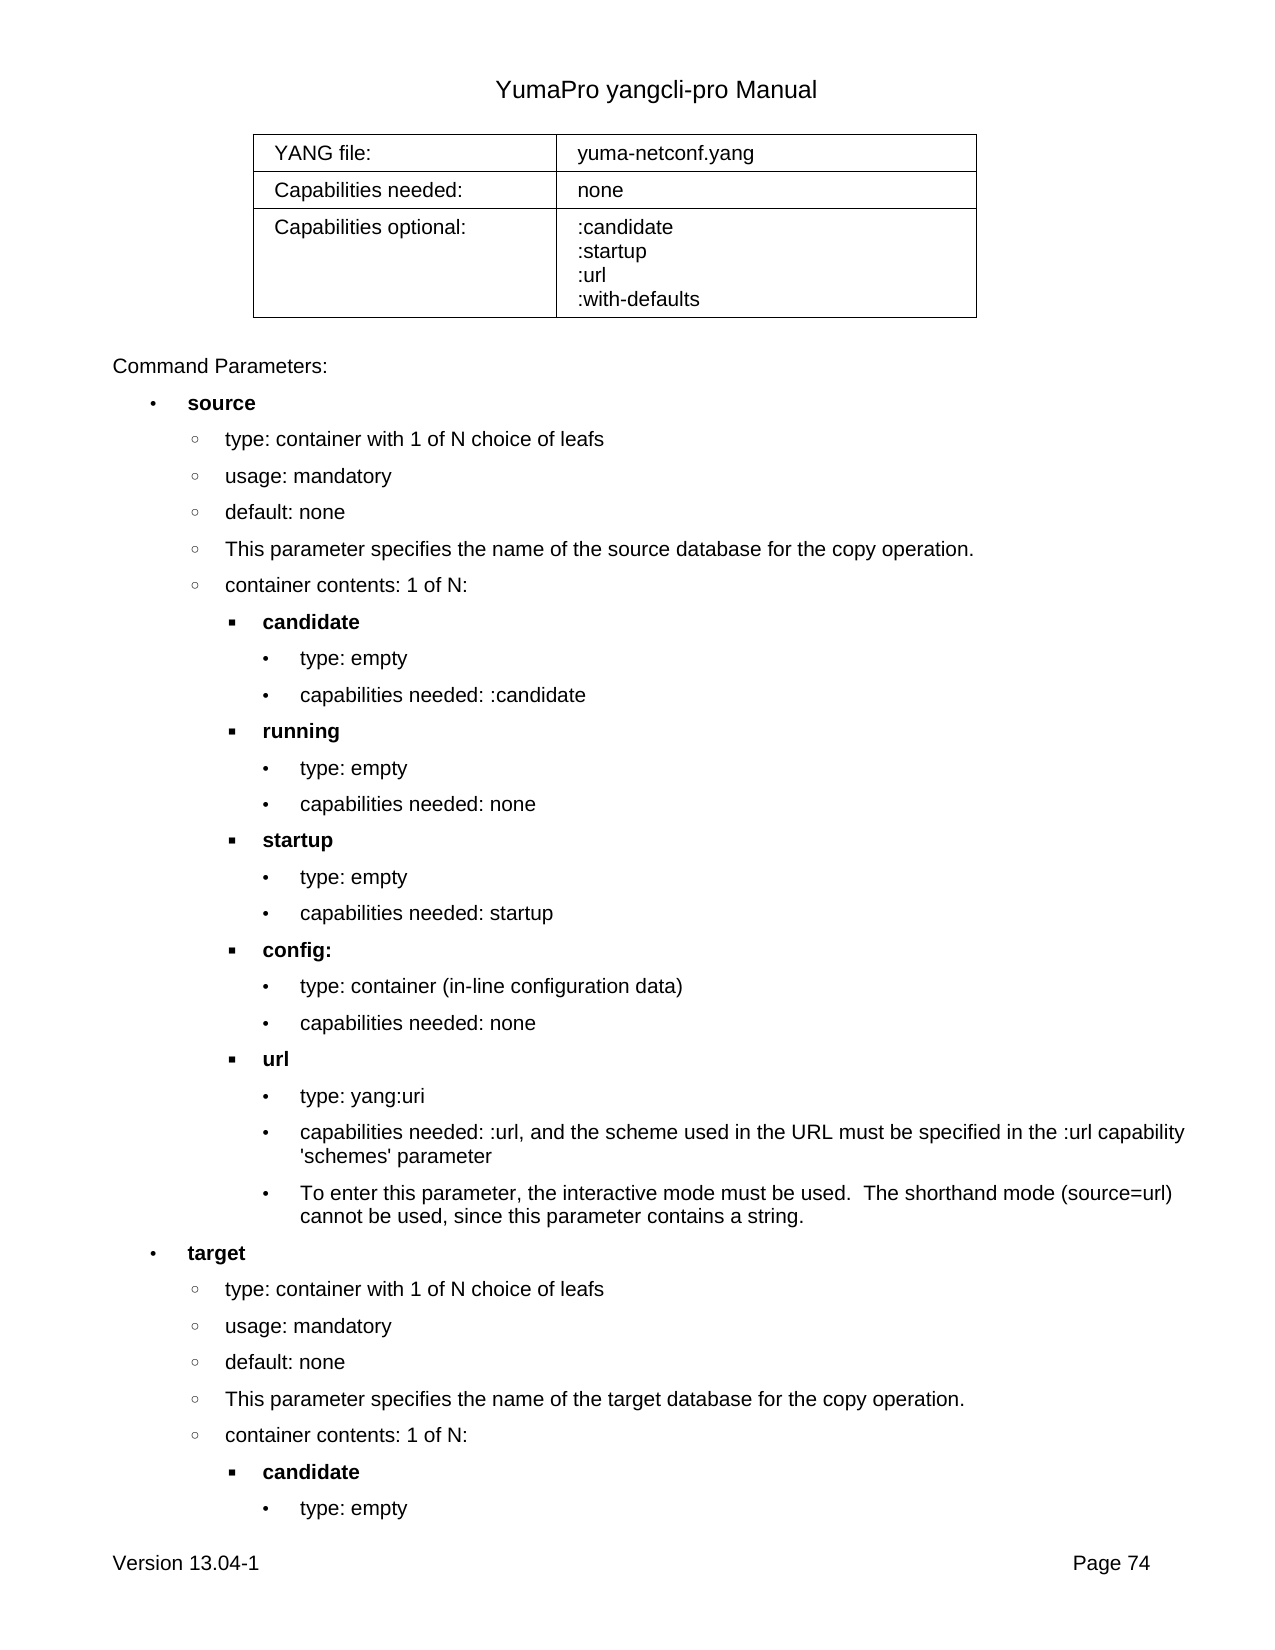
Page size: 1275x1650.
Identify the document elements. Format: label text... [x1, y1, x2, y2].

list type: container with 1 of N choice of leafs [187, 1277, 1200, 1301]
list default: none [187, 1350, 1200, 1374]
list source [150, 391, 1200, 415]
list usage: mandatory [187, 1314, 1200, 1338]
table_cell none [557, 172, 976, 208]
list container contents: 1 of N: [187, 573, 1200, 597]
list default: none [187, 500, 1200, 524]
list running [225, 719, 1200, 743]
table_cell yuma-netconf.yang [557, 135, 976, 171]
list capabilities needed: none [262, 1011, 1200, 1034]
list type: empty [262, 865, 1200, 889]
table_cell Capabilities needed: [254, 172, 556, 208]
list type: empty [262, 1496, 1200, 1520]
list capabilities needed: :url, and the scheme used in the URL must be specified in the :url capability 'schemes' parameter [262, 1120, 1200, 1168]
table_cell YANG file: [254, 135, 556, 171]
list type: container (in-line configuration data) [262, 974, 1200, 998]
list url [225, 1047, 1200, 1071]
list type: yang:uri [262, 1083, 1200, 1107]
list capabilities needed: none [262, 792, 1200, 816]
list capabilities needed: startup [262, 901, 1200, 925]
list startup [225, 828, 1200, 852]
list capabilities needed: :candidate [262, 682, 1200, 706]
list type: empty [262, 646, 1200, 670]
table_cell :candidate :startup :url :with-defaults [557, 209, 976, 317]
list type: container with 1 of N choice of leafs [187, 427, 1200, 451]
list candidate [225, 1459, 1200, 1483]
list This parameter specifies the name of the target database for the copy operation. [187, 1387, 1200, 1411]
list This parameter specifies the name of the source database for the copy operation. [187, 537, 1200, 561]
list To enter this parameter, the interactive mode must be used. The shorthand mode (source=url) cannot be used, since this parameter contains a string. [262, 1180, 1200, 1228]
table_cell Capabilities optional: [254, 209, 556, 317]
list usage: mandatory [187, 464, 1200, 488]
list config: [225, 938, 1200, 962]
list target [150, 1241, 1200, 1265]
text Command Parameters: [112, 354, 1200, 378]
list candidate [225, 609, 1200, 633]
list type: empty [262, 755, 1200, 779]
list container contents: 1 of N: [187, 1423, 1200, 1447]
